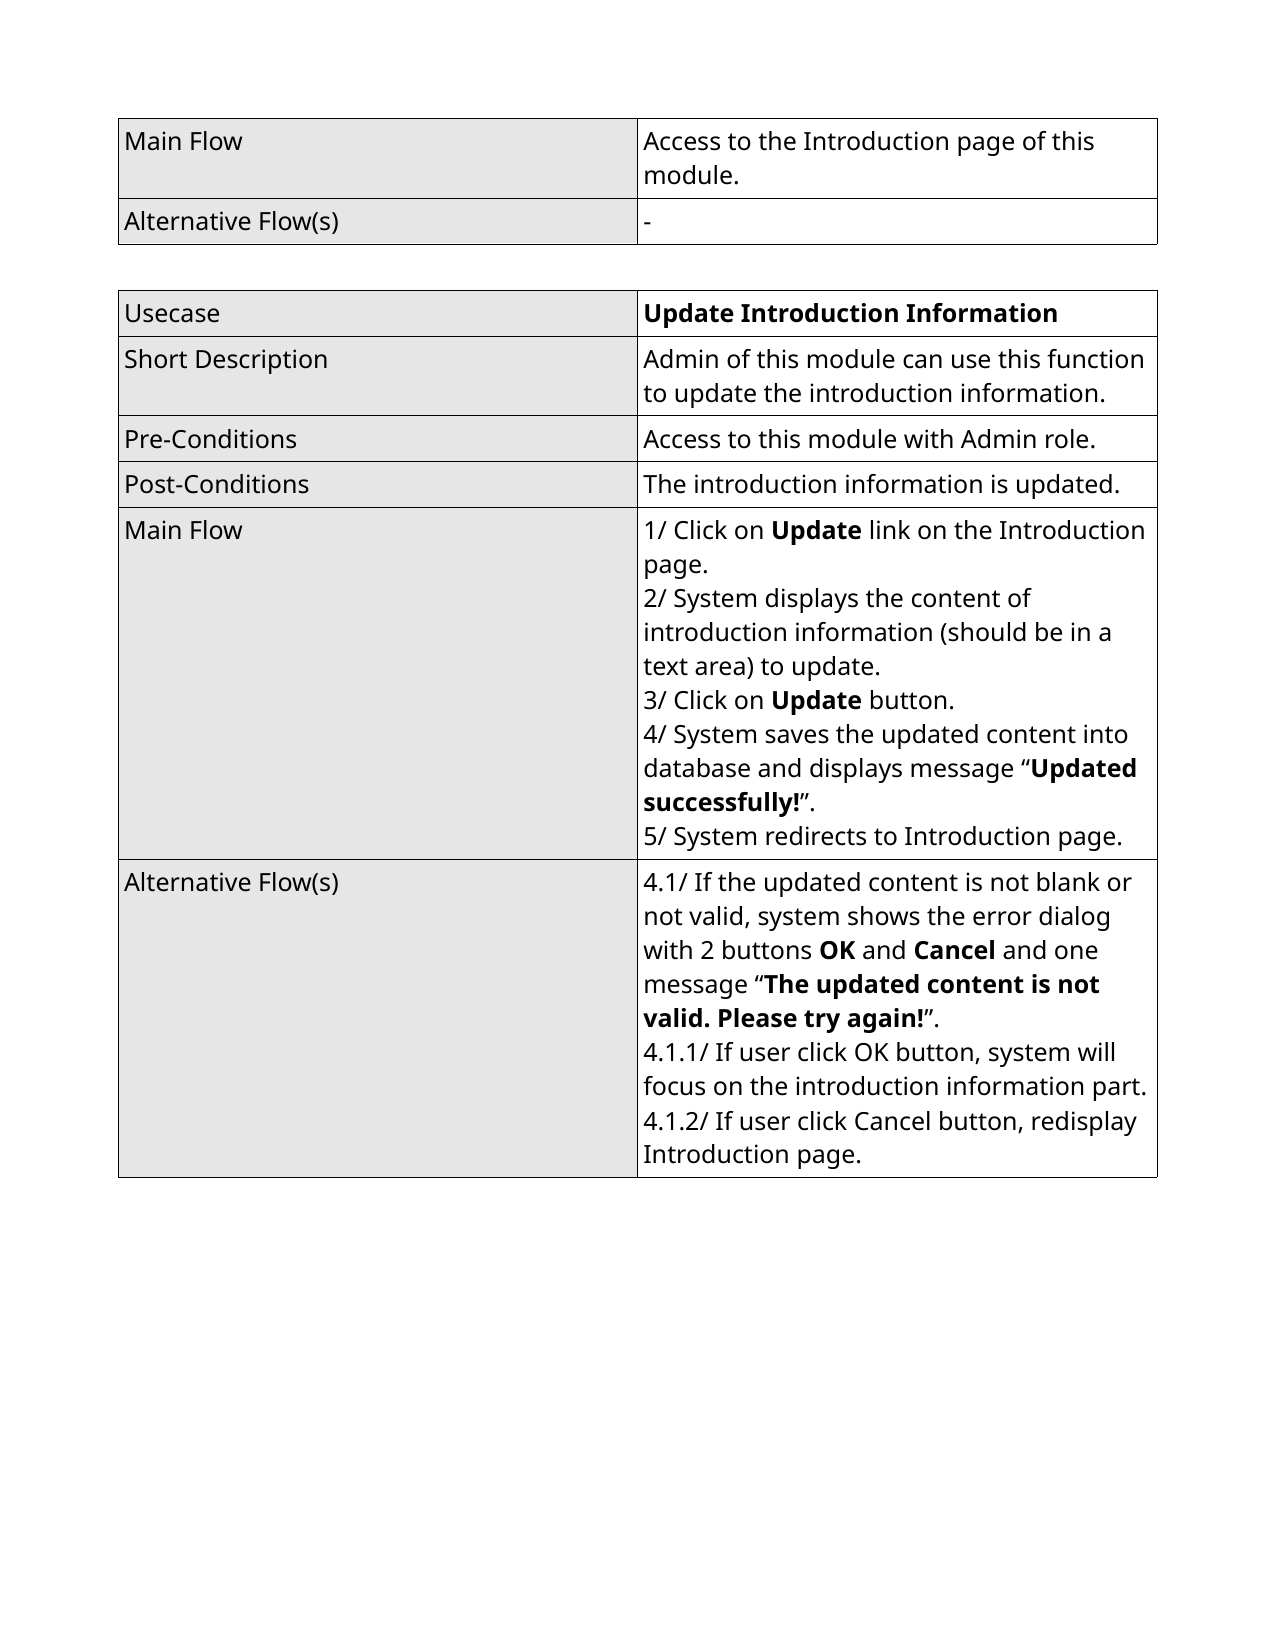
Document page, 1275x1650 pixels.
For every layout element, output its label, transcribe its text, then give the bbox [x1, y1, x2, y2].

table_cell Alternative Flow(s) [119, 199, 637, 243]
table_cell 4.1/ If the updated content is not blank or not valid, system shows the error dialog with 2 buttons OK and Cancel and one message “The updated content is not valid. Please try again!”. 4.1.1/ If user click OK button, system will focus on the introduction information part. 4.1.2/ If user click Cancel button, redisplay Introduction page. [638, 860, 1157, 1177]
table_header Usecase [119, 291, 637, 336]
table_cell - [638, 199, 1157, 243]
table_cell Main Flow [119, 119, 637, 198]
table_cell Access to this module with Admin role. [638, 416, 1157, 461]
table_cell Admin of this module can use this function to update the introduction information. [638, 337, 1157, 415]
table_header Update Introduction Information [638, 291, 1157, 336]
table_cell Post-Conditions [119, 462, 637, 507]
table_cell Access to the Introduction page of this module. [638, 119, 1157, 198]
table_cell Alternative Flow(s) [119, 860, 637, 1177]
table_cell Main Flow [119, 508, 637, 859]
table_cell The introduction information is updated. [638, 462, 1157, 507]
table_cell Short Description [119, 337, 637, 415]
table_cell Pre-Conditions [119, 416, 637, 461]
table_cell 1/ Click on Update link on the Introduction page. 2/ System displays the content of introduction information (should be in a text area) to update. 3/ Click on Update button. 4/ System saves the updated content into database and displays message “Updated successfully!”. 5/ System redirects to Introduction page. [638, 508, 1157, 859]
